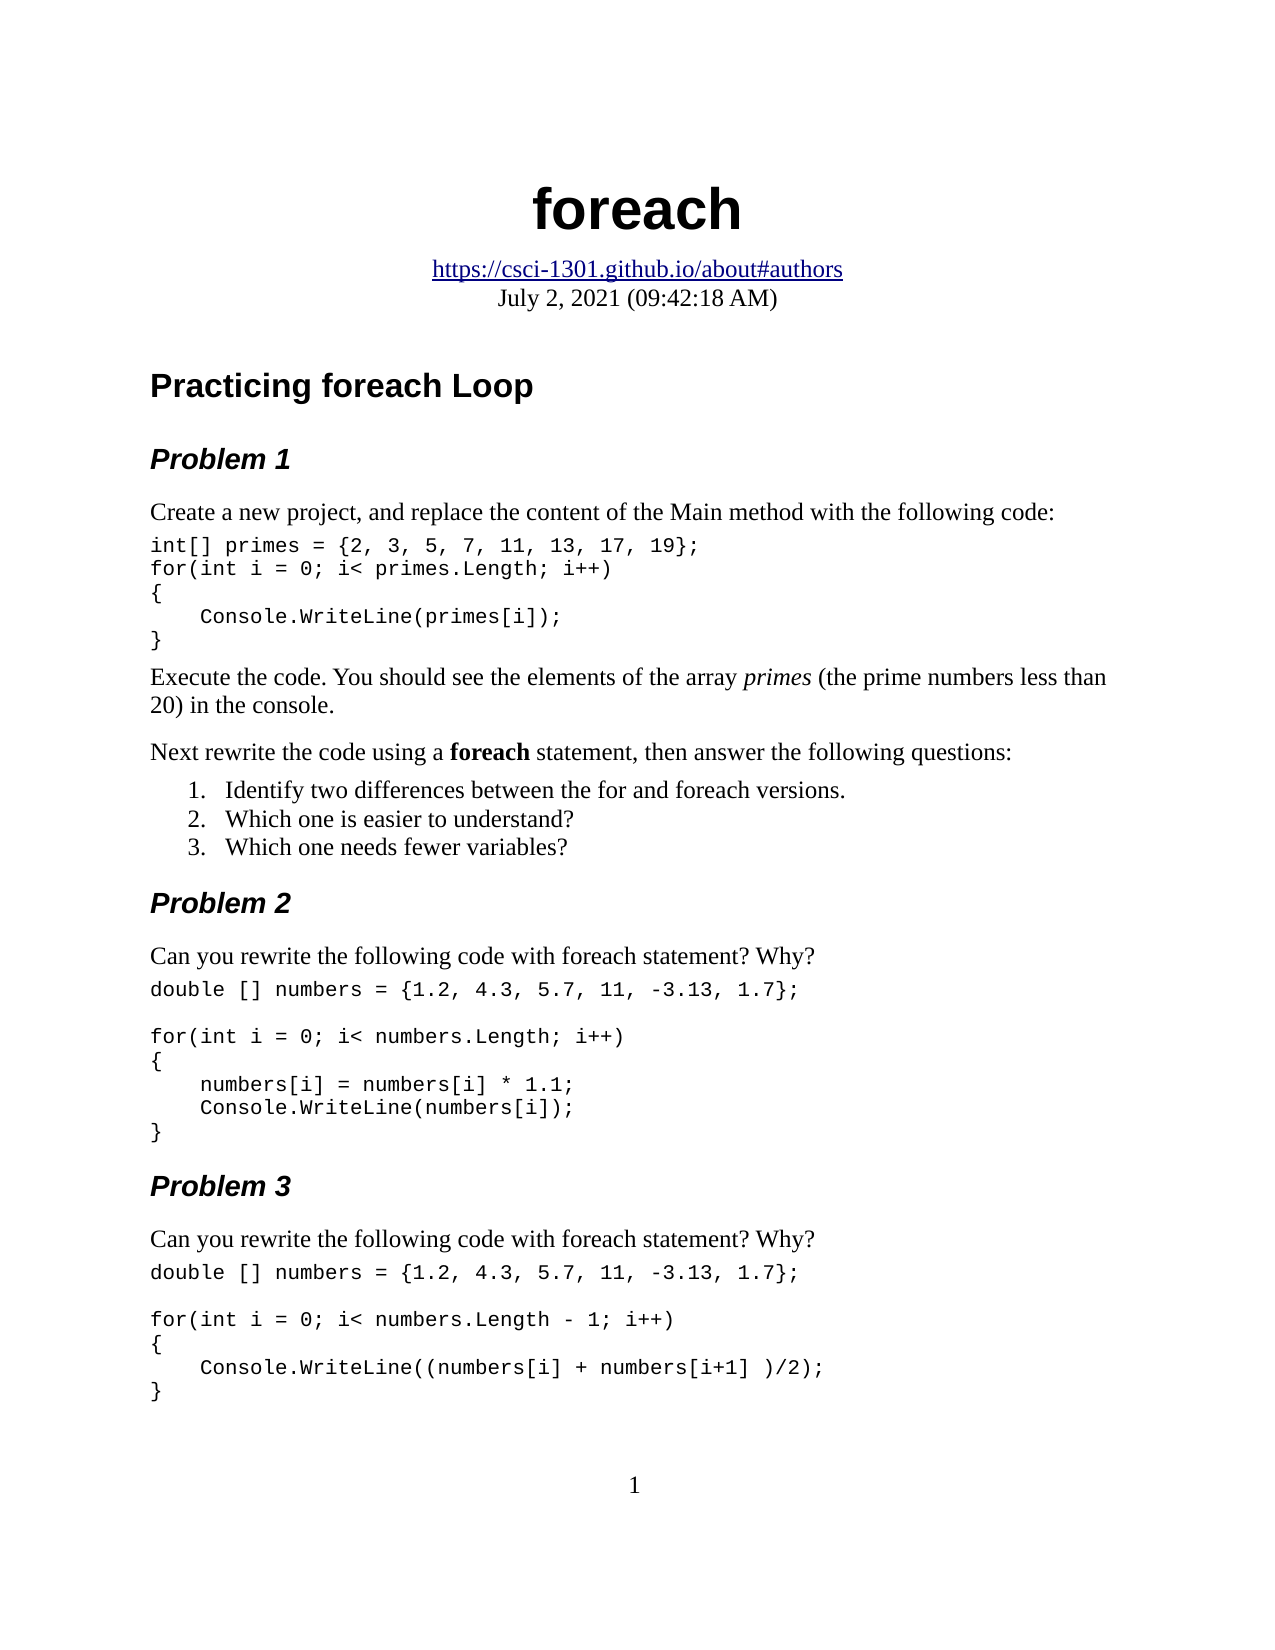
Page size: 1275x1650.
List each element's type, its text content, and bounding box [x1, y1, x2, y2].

text { [150, 582, 1125, 606]
text Can you rewrite the following code with foreach statement? Why? [150, 941, 1125, 970]
subtitle Practicing foreach Loop [150, 366, 1125, 404]
text July 2, 2021 (09:42:18 AM) [150, 283, 1125, 312]
text } [150, 1380, 1125, 1404]
list Which one is easier to understand? [187, 804, 1125, 832]
text Can you rewrite the following code with foreach statement? Why? [150, 1224, 1125, 1253]
text https://csci-1301.github.io/about#authors [150, 254, 1125, 283]
text Next rewrite the code using a foreach statement, then answer the following questions: [150, 737, 1125, 766]
text } [150, 1121, 1125, 1144]
text double [] numbers = {1.2, 4.3, 5.7, 11, -3.13, 1.7}; [150, 979, 1125, 1003]
text for(int i = 0; i< numbers.Length - 1; i++) [150, 1309, 1125, 1333]
text Console.WriteLine(numbers[i]); [150, 1097, 1125, 1121]
text Execute the code. You should see the elements of the array primes (the prime numbers less than 20) in the console. [150, 662, 1125, 719]
text { [150, 1050, 1125, 1073]
list Which one needs fewer variables? [187, 832, 1125, 861]
list Identify two differences between the for and foreach versions. [187, 775, 1125, 804]
text Create a new project, and replace the content of the Main method with the following code: [150, 497, 1125, 526]
text numbers[i] = numbers[i] * 1.1; [150, 1073, 1125, 1097]
text for(int i = 0; i< primes.Length; i++) [150, 558, 1125, 582]
text Console.WriteLine((numbers[i] + numbers[i+1] )/2); [150, 1357, 1125, 1380]
subtitle Problem 3 [150, 1169, 1125, 1203]
title foreach [150, 175, 1125, 242]
text for(int i = 0; i< numbers.Length; i++) [150, 1026, 1125, 1050]
text Console.WriteLine(primes[i]); [150, 606, 1125, 629]
subtitle Problem 1 [150, 442, 1125, 476]
text int[] primes = {2, 3, 5, 7, 11, 13, 17, 19}; [150, 535, 1125, 558]
text { [150, 1333, 1125, 1357]
text double [] numbers = {1.2, 4.3, 5.7, 11, -3.13, 1.7}; [150, 1262, 1125, 1286]
subtitle Problem 2 [150, 886, 1125, 920]
text } [150, 629, 1125, 653]
